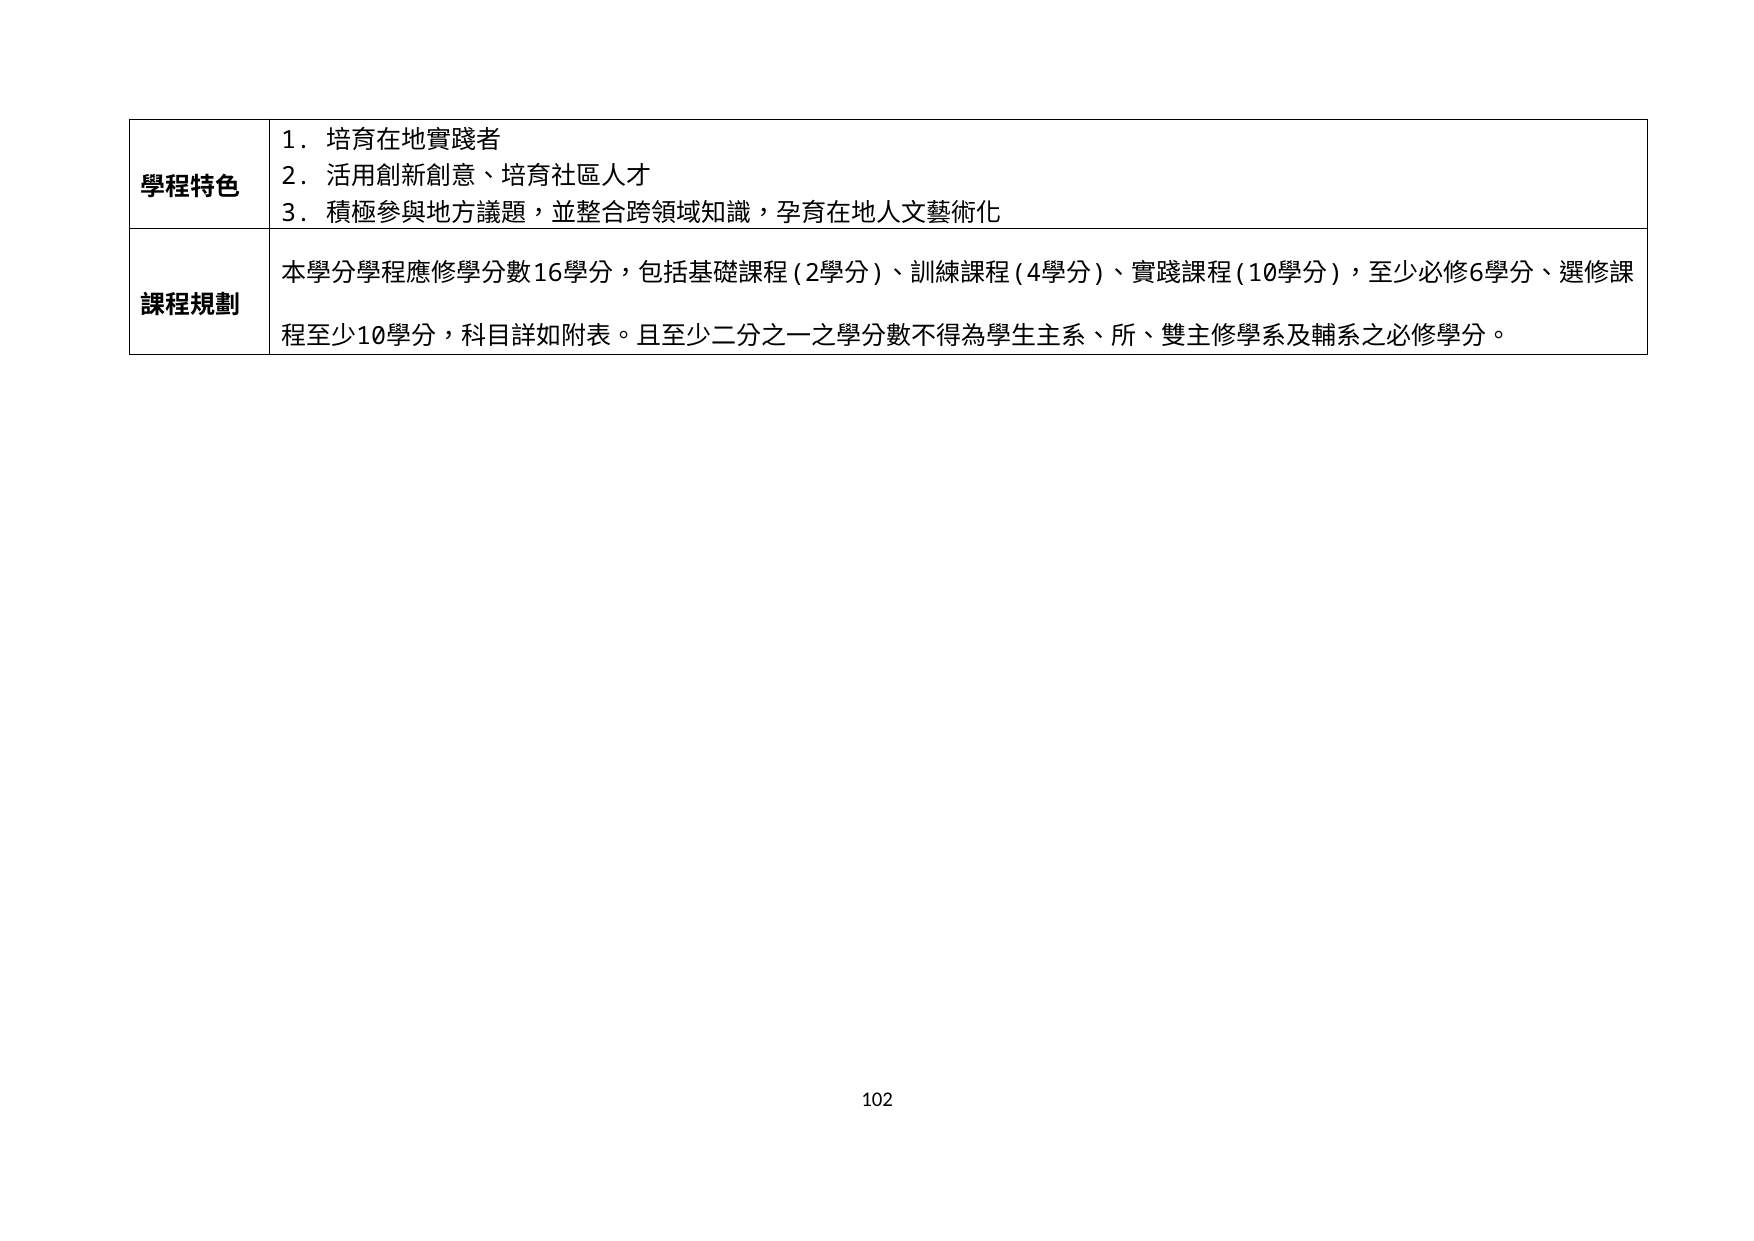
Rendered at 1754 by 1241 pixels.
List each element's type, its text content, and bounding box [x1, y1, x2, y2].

table_cell 1. 培育在地實踐者 2. 活用創新創意、培育社區人才 3. 積極參與地方議題，並整合跨領域知識，孕育在地人文藝術化 [270, 120, 1647, 228]
table_cell 本學分學程應修學分數16學分，包括基礎課程(2學分)、訓練課程(4學分)、實踐課程(10學分)，至少必修6學分、選修課程至少10學分，科目詳如附表。且至少二分之一之學分數不得為學生主系、所、雙主修學系及輔系之必修學分。 [270, 229, 1647, 354]
table_cell 課程規劃 [130, 229, 269, 354]
table_cell 學程特色 [130, 120, 269, 228]
